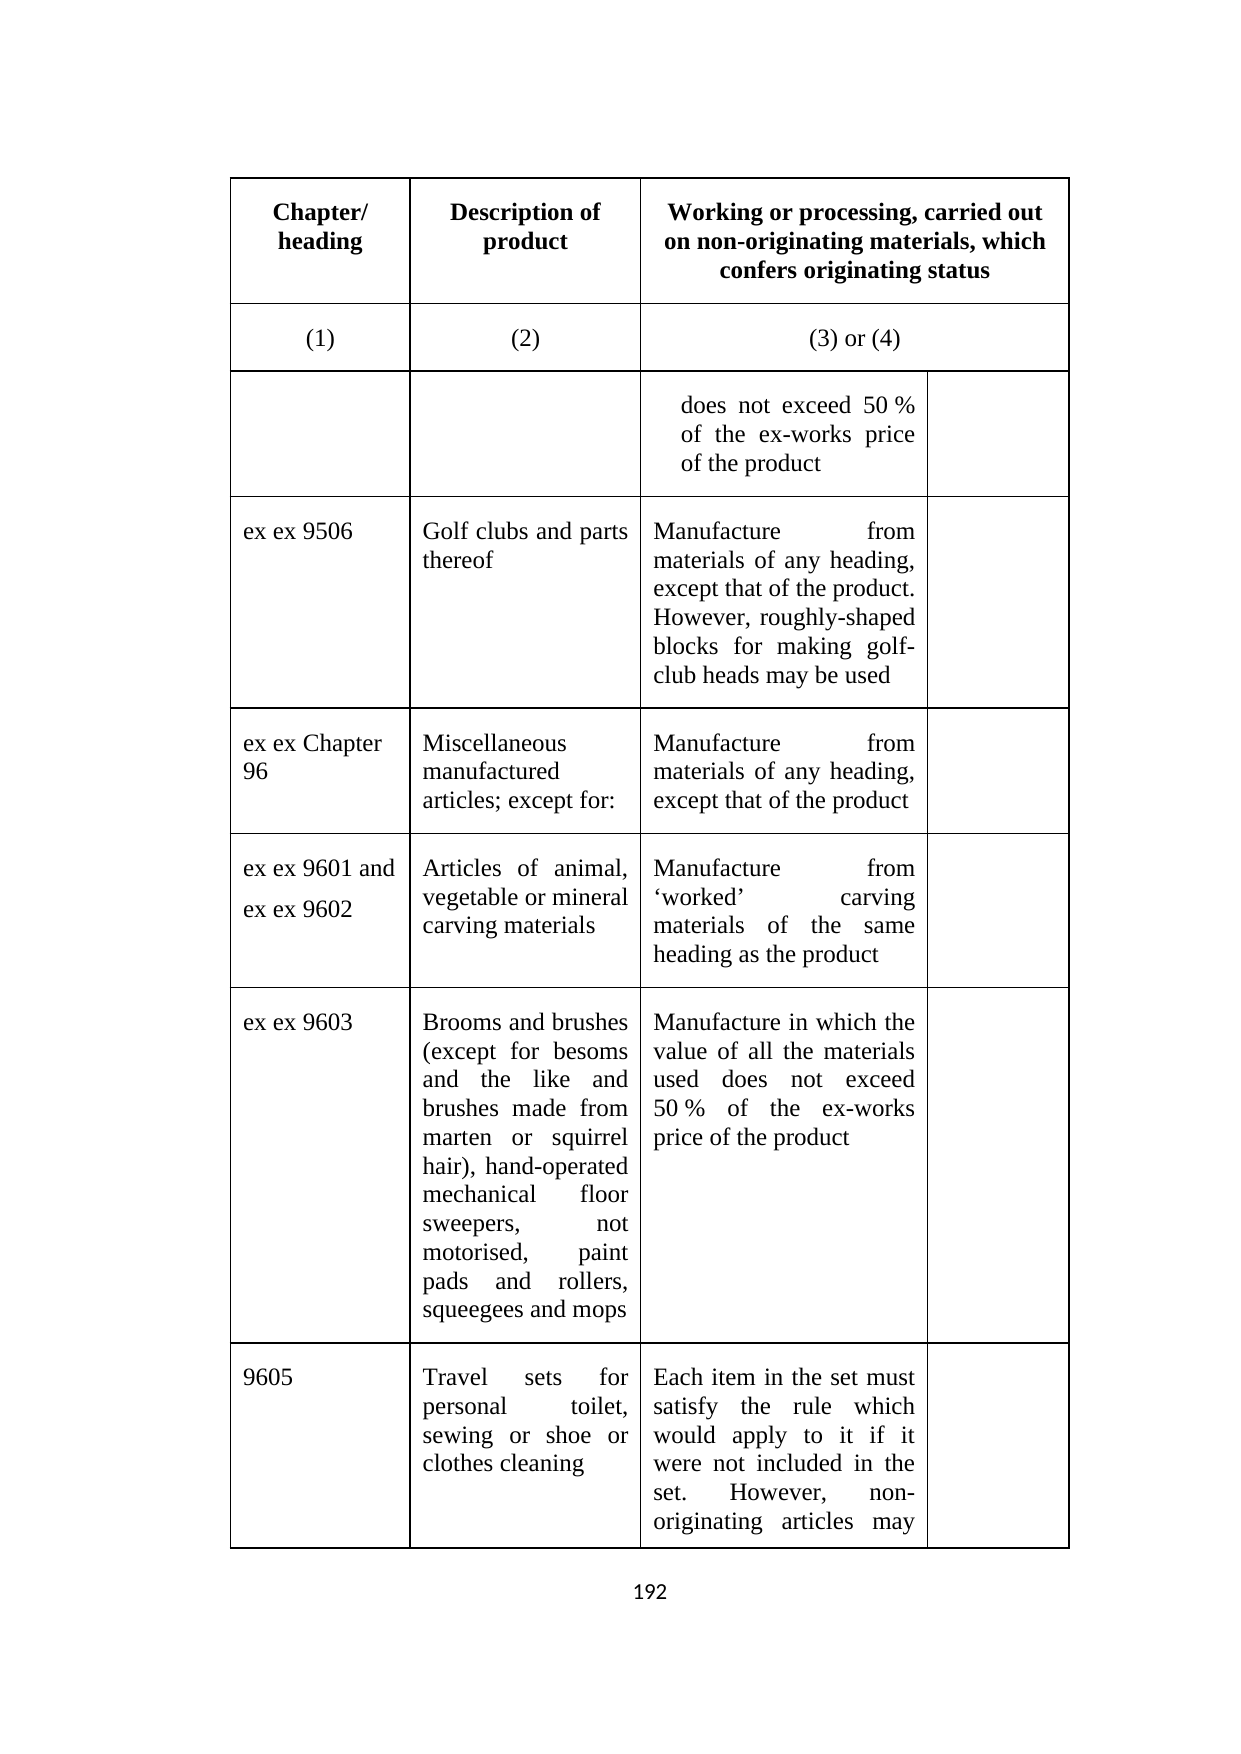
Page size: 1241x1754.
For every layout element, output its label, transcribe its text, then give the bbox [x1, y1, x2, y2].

table_cell Travel sets for personal toilet, sewing or shoe or clothes cleaning [411, 1344, 640, 1547]
table_cell [928, 834, 1068, 987]
table_cell 9605 [231, 1344, 409, 1547]
table_cell Miscellaneous manufactured articles; except for: [411, 709, 640, 833]
table_cell [928, 1344, 1068, 1547]
table_cell ex ex 9603 [231, 988, 409, 1342]
table_cell Manufacture from materials of any heading, except that of the product [641, 709, 927, 833]
table_cell (2) [411, 304, 640, 370]
table_cell [231, 372, 409, 496]
table_cell Brooms and brushes (except for besoms and the like and brushes made from marten or squirrel hair), hand-operated mechanical floor sweepers, not motorised, paint pads and rollers, squeegees and mops [411, 988, 640, 1342]
table_cell [928, 709, 1068, 833]
table_cell [928, 988, 1068, 1342]
table_cell ex ex Chapter 96 [231, 709, 409, 833]
table_cell Manufacture from ‘worked’ carving materials of the same heading as the product [641, 834, 927, 987]
table_cell [653, 384, 681, 483]
table_cell Manufacture in which the value of all the materials used does not exceed 50 % of the ex-works price of the product [641, 988, 927, 1342]
table_cell Articles of animal, vegetable or mineral carving materials [411, 834, 640, 987]
table_cell ex ex 9506 [231, 497, 409, 707]
table_cell Golf clubs and parts thereof [411, 497, 640, 707]
table_cell [928, 372, 1068, 496]
table_cell does not exceed 50 % of the ex-works price of the product [681, 384, 915, 483]
table_cell (3) or (4) [641, 304, 1068, 370]
table_header Chapter/ heading [231, 179, 409, 302]
table_cell [641, 372, 927, 496]
table_cell Each item in the set must satisfy the rule which would apply to it if it were not included in the set. However, non-originating articles may [641, 1344, 927, 1547]
table_cell [411, 372, 640, 496]
table_header Description of product [411, 179, 640, 302]
table_cell [928, 497, 1068, 707]
table_cell (1) [231, 304, 409, 370]
table_cell ex ex 9601 and ex ex 9602 [231, 834, 409, 987]
table_cell Manufacture from materials of any heading, except that of the product. However, roughly-shaped blocks for making golf-club heads may be used [641, 497, 927, 707]
table_header Working or processing, carried out on non-originating materials, which confers originating status [641, 179, 1068, 302]
